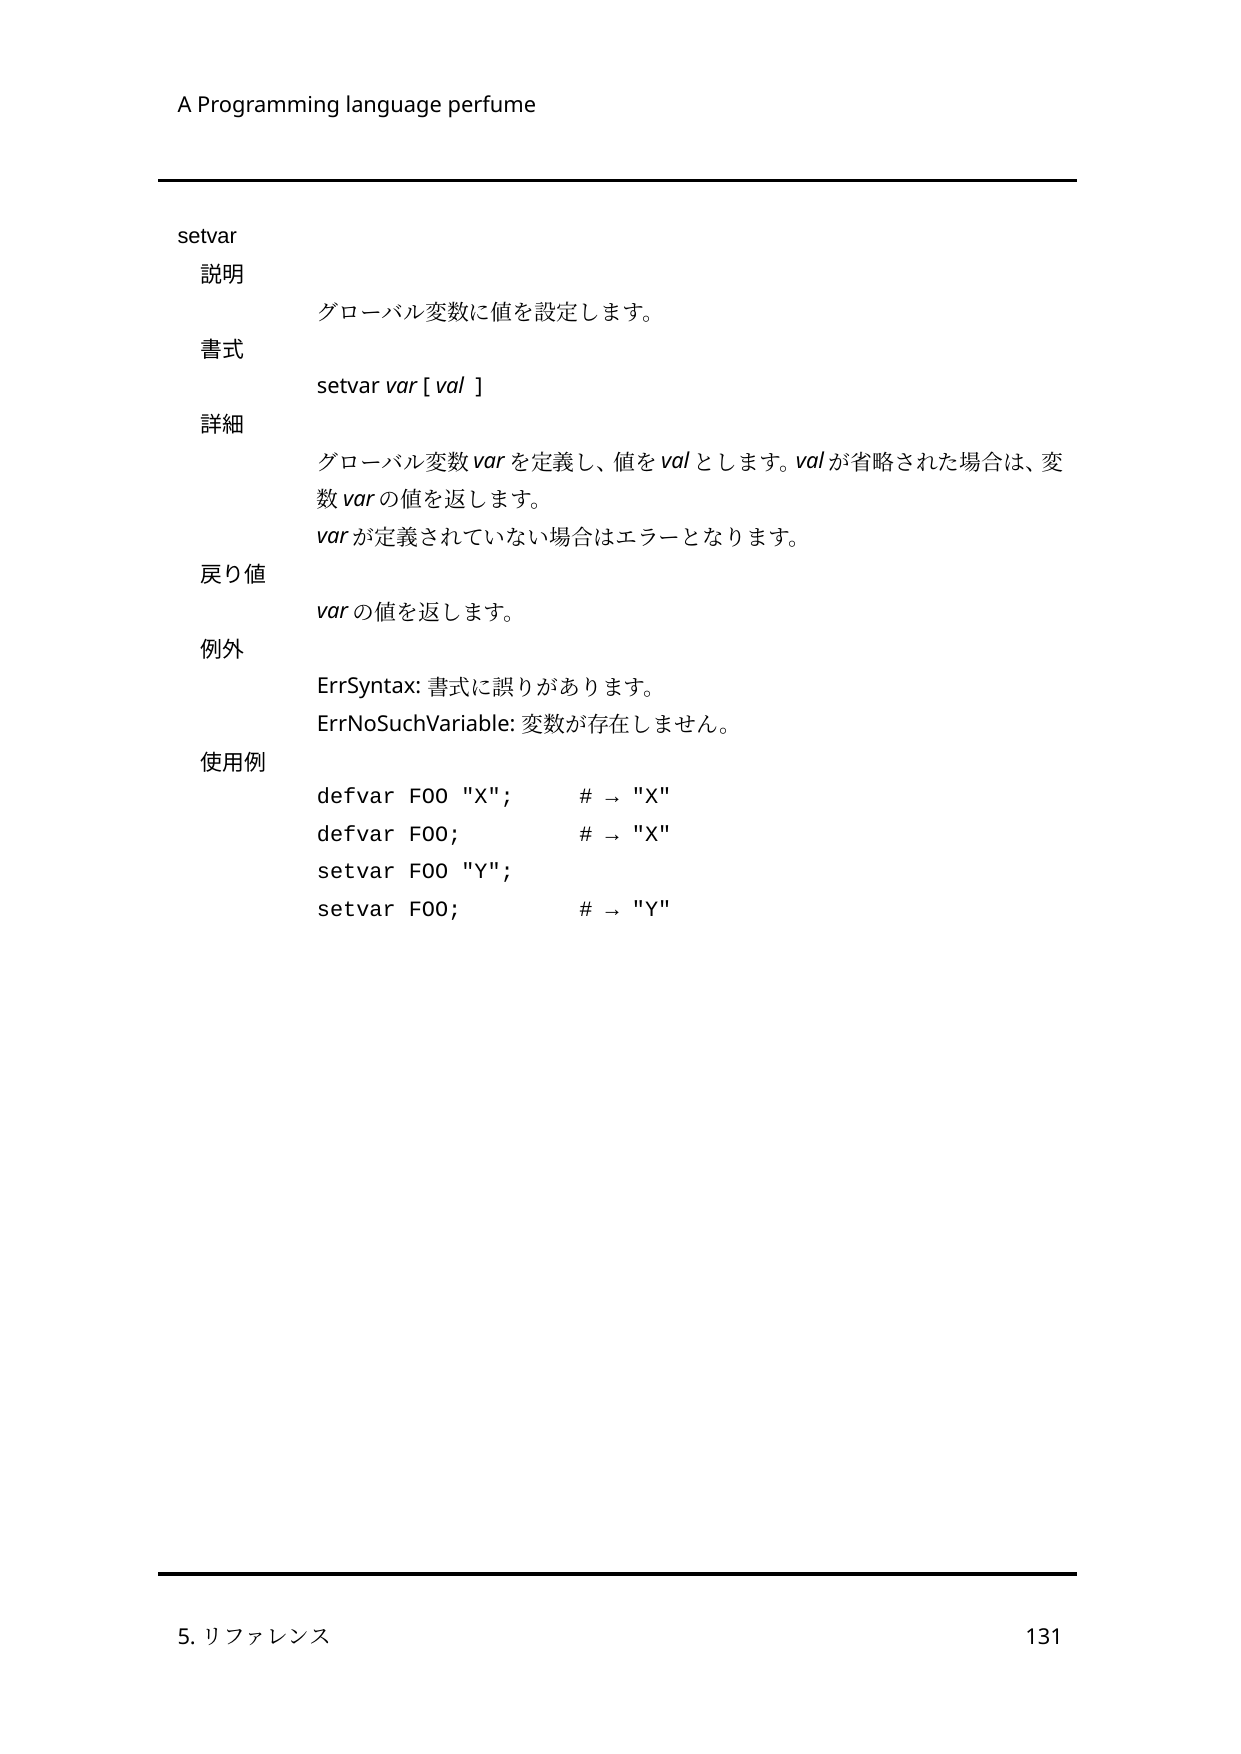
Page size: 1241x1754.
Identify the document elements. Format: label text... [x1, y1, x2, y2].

table_header グローバル変数に値を設定します。 [317, 254, 1063, 329]
table_cell 詳細 [200, 404, 317, 554]
table_cell varの値を返します。 [317, 554, 1063, 629]
table_cell グローバル変数varを定義し、値をvalとします。valが省略された場合は、変数varの値を返します。 varが定義されていない場合はエラーとなります。 [317, 404, 1063, 554]
subtitle setvar [177, 217, 1063, 254]
table_cell 使用例 [200, 742, 317, 929]
table_cell 例外 [200, 629, 317, 742]
table_cell defvar FOO "X"; # → "X" defvar FOO; # → "X" setvar FOO "Y"; setvar FOO; # → "Y" [317, 742, 1063, 929]
table_cell 書式 [200, 329, 317, 404]
table_cell ErrSyntax: 書式に誤りがあります。 ErrNoSuchVariable: 変数が存在しません。 [317, 629, 1063, 742]
table_cell 戻り値 [200, 554, 317, 629]
table_header 説明 [200, 254, 317, 329]
table_cell setvar var [ val ] [317, 329, 1063, 404]
